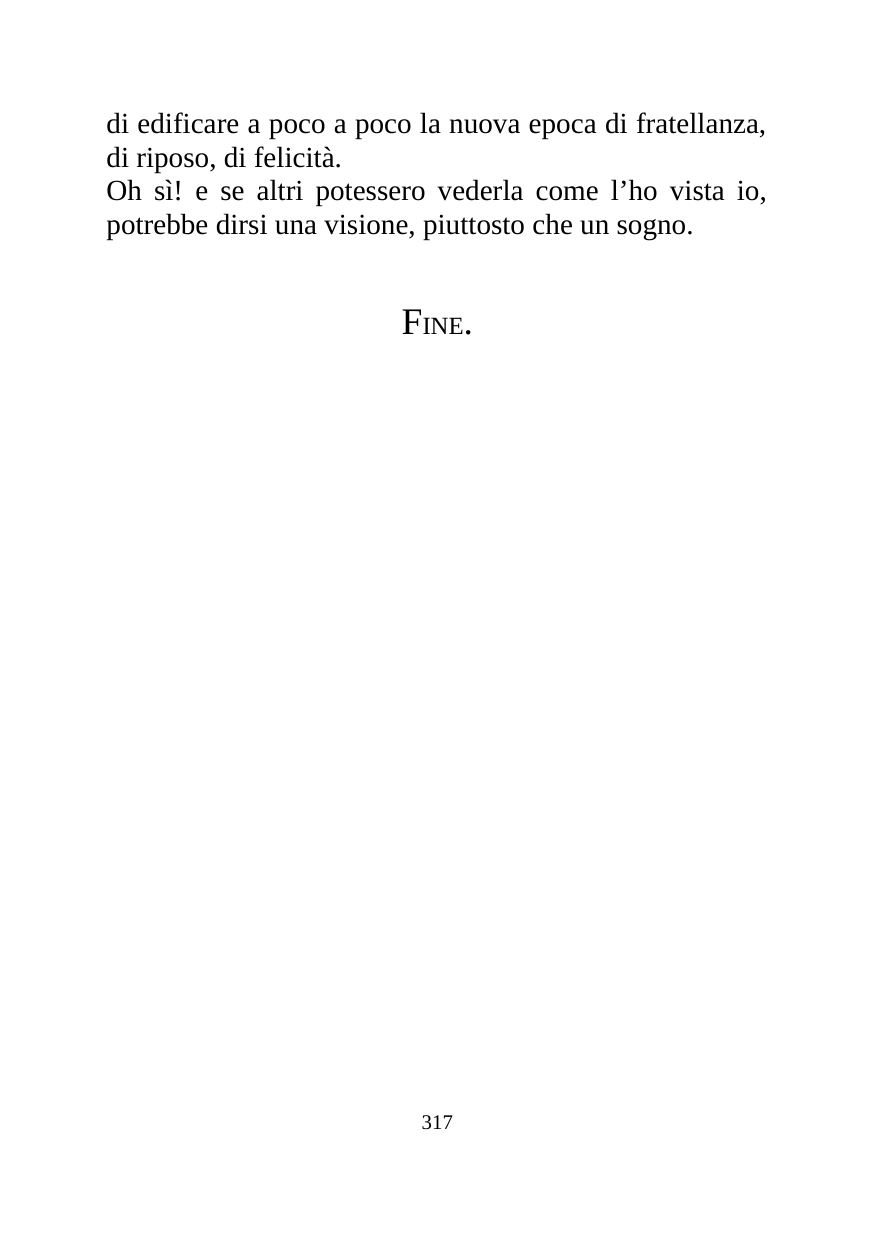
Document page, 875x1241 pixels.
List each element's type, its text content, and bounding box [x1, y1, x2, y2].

text Oh sì! e se altri potessero vederla come l’ho vista io, potrebbe dirsi una visione, piuttosto che un sogno. [106, 173, 768, 240]
text di edificare a poco a poco la nuova epoca di fratellanza, di riposo, di felicità. [106, 106, 768, 173]
subtitle Fine. [106, 299, 768, 343]
